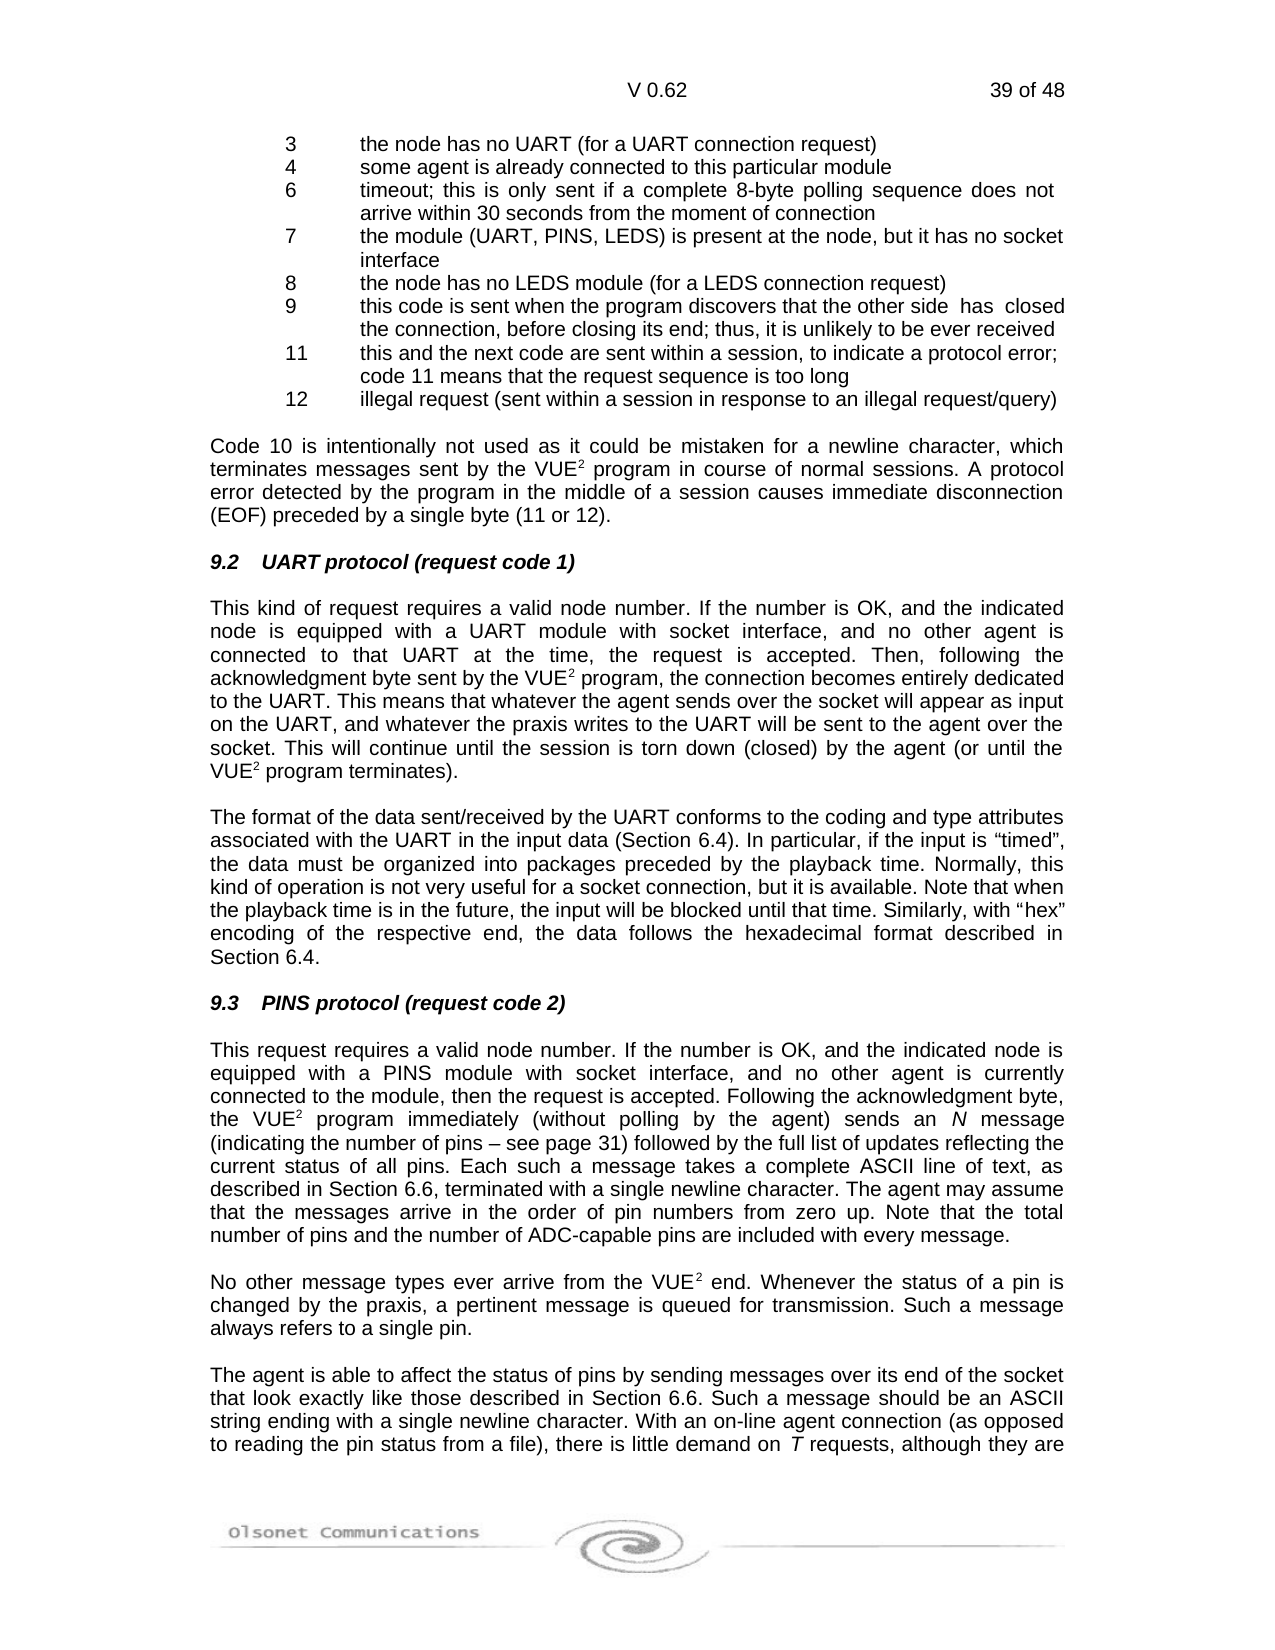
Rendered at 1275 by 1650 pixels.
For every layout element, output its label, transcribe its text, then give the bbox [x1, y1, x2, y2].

text 8 the node has no LEDS module (for a LEDS connection request) [285, 272, 1065, 295]
text 7 the module (UART, PINS, LEDS) is present at the node, but it has no socket interface [285, 225, 1065, 272]
text 6 timeout; this is only sent if a complete 8-byte polling sequence does not arrive within 30 seconds from the moment of connection [285, 179, 1065, 225]
text No other message types ever arrive from the VUE2 end. Whenever the status of a pin is changed by the praxis, a pertinent message is queued for transmission. Such a message always refers to a single pin. [210, 1270, 1065, 1340]
text The format of the data sent/received by the UART conforms to the coding and type attributes associated with the UART in the input data (Section 6.4). In particular, if the input is “timed”, the data must be organized into packages preceded by the playback time. Normally, this kind of operation is not very useful for a socket connection, but it is available. Note that when the playback time is in the future, the input will be blocked until that time. Similarly, with “hex” encoding of the respective end, the data follows the hexadecimal format described in Section 6.4. [210, 806, 1065, 968]
subtitle PINS protocol (request code 2) [210, 992, 1065, 1015]
text This kind of request requires a valid node number. If the number is OK, and the indicated node is equipped with a UART module with socket interface, and no other agent is connected to that UART at the time, the request is accepted. Then, following the acknowledgment byte sent by the VUE2 program, the connection becomes entirely dedicated to the UART. This means that whatever the agent sends over the socket will appear as input on the UART, and whatever the praxis writes to the UART will be sent to the agent over the socket. This will continue until the session is torn down (closed) by the agent (or until the VUE2 program terminates). [210, 597, 1065, 783]
text 11 this and the next code are sent within a session, to indicate a protocol error; code 11 means that the request sequence is too long [285, 341, 1065, 388]
text 4 some agent is already connected to this particular module [285, 155, 1065, 179]
text 12 illegal request (sent within a session in response to an illegal request/query) [285, 388, 1065, 411]
picture [210, 1504, 1065, 1596]
text 9 this code is sent when the program discovers that the other side has closed the connection, before closing its end; thus, it is unlikely to be ever received [285, 295, 1065, 341]
text Code 10 is intentionally not used as it could be mistaken for a newline character, which terminates messages sent by the VUE2 program in course of normal sessions. A protocol error detected by the program in the middle of a session causes immediate disconnection (EOF) preceded by a single byte (11 or 12). [210, 434, 1065, 527]
text The agent is able to affect the status of pins by sending messages over its end of the socket that look exactly like those described in Section 6.6. Such a message should be an ASCII string ending with a single newline character. With an on-line agent connection (as opposed to reading the pin status from a file), there is little demand on T requests, although they are [210, 1363, 1065, 1456]
subtitle UART protocol (request code 1) [210, 550, 1065, 573]
text 3 the node has no UART (for a UART connection request) [285, 132, 1065, 155]
text This request requires a valid node number. If the number is OK, and the indicated node is equipped with a PINS module with socket interface, and no other agent is currently connected to the module, then the request is accepted. Following the acknowledgment byte, the VUE2 program immediately (without polling by the agent) sends an N message (indicating the number of pins – see page 32) followed by the full list of updates reflecting the current status of all pins. Each such a message takes a complete ASCII line of text, as described in Section 6.6, terminated with a single newline character. The agent may assume that the messages arrive in the order of pin numbers from zero up. Note that the total number of pins and the number of ADC-capable pins are included with every message. [210, 1038, 1065, 1247]
